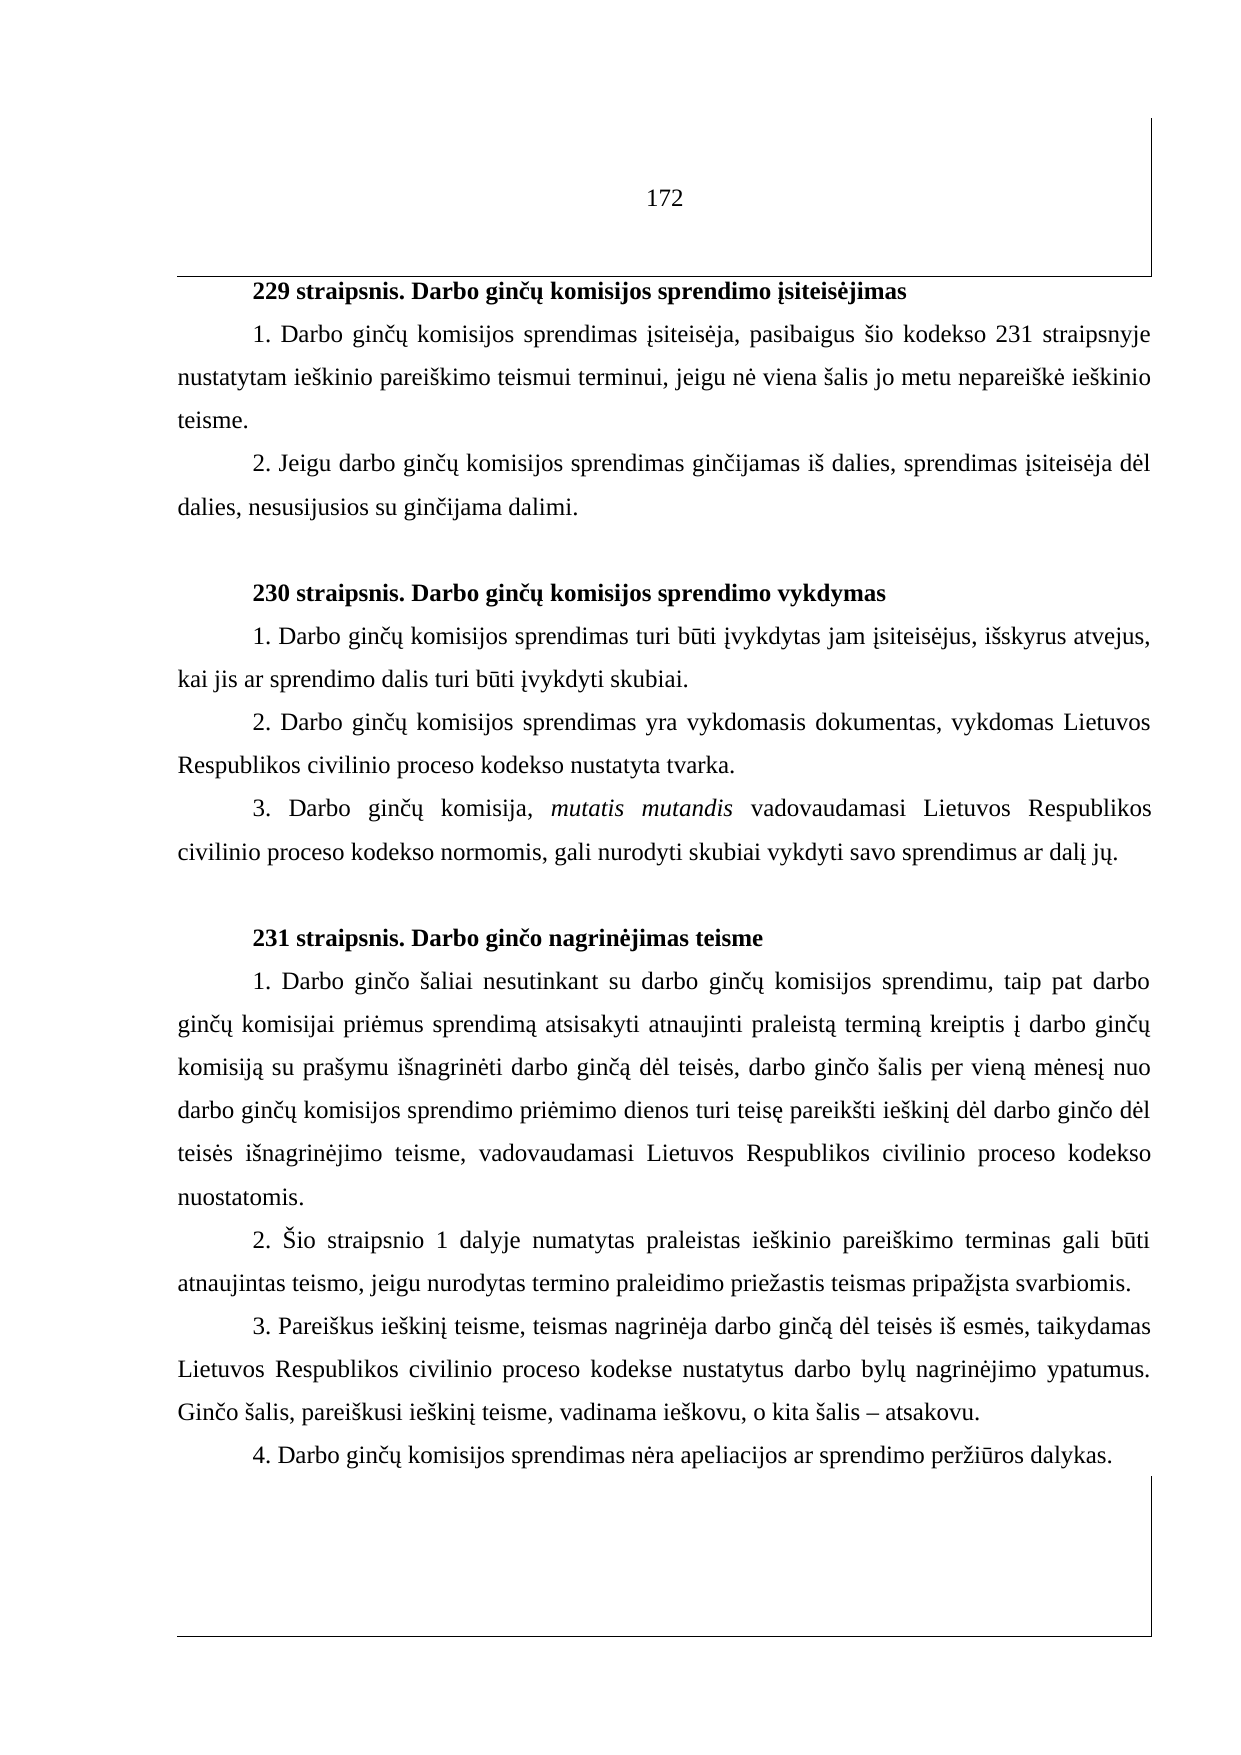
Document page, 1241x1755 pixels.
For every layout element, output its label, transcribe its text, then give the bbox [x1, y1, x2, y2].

text 2. Darbo ginčų komisijos sprendimas yra vykdomasis dokumentas, vykdomas Lietuvos Respublikos civilinio proceso kodekso nustatyta tvarka. [177, 707, 1152, 779]
text 2. Šio straipsnio 1 dalyje numatytas praleistas ieškinio pareiškimo terminas gali būti atnaujintas teismo, jeigu nurodytas termino praleidimo priežastis teismas pripažįsta svarbiomis. [177, 1225, 1152, 1297]
text 4. Darbo ginčų komisijos sprendimas nėra apeliacijos ar sprendimo peržiūros dalykas. [177, 1440, 1152, 1469]
text 1. Darbo ginčų komisijos sprendimas įsiteisėja, pasibaigus šio kodekso 231 straipsnyje nustatytam ieškinio pareiškimo teismui terminui, jeigu nė viena šalis jo metu nepareiškė ieškinio teisme. [177, 319, 1152, 434]
text 231 straipsnis. Darbo ginčo nagrinėjimas teisme [177, 923, 1152, 952]
text 1. Darbo ginčo šaliai nesutinkant su darbo ginčų komisijos sprendimu, taip pat darbo ginčų komisijai priėmus sprendimą atsisakyti atnaujinti praleistą terminą kreiptis į darbo ginčų komisiją su prašymu išnagrinėti darbo ginčą dėl teisės, darbo ginčo šalis per vieną mėnesį nuo darbo ginčų komisijos sprendimo priėmimo dienos turi teisę pareikšti ieškinį dėl darbo ginčo dėl teisės išnagrinėjimo teisme, vadovaudamasi Lietuvos Respublikos civilinio proceso kodekso nuostatomis. [177, 966, 1152, 1210]
text 3. Darbo ginčų komisija, mutatis mutandis vadovaudamasi Lietuvos Respublikos civilinio proceso kodekso normomis, gali nurodyti skubiai vykdyti savo sprendimus ar dalį jų. [177, 793, 1152, 865]
text 229 straipsnis. Darbo ginčų komisijos sprendimo įsiteisėjimas [177, 276, 1152, 305]
text 1. Darbo ginčų komisijos sprendimas turi būti įvykdytas jam įsiteisėjus, išskyrus atvejus, kai jis ar sprendimo dalis turi būti įvykdyti skubiai. [177, 621, 1152, 693]
text 230 straipsnis. Darbo ginčų komisijos sprendimo vykdymas [177, 578, 1152, 607]
text 2. Jeigu darbo ginčų komisijos sprendimas ginčijamas iš dalies, sprendimas įsiteisėja dėl dalies, nesusijusios su ginčijama dalimi. [177, 448, 1152, 520]
text 3. Pareiškus ieškinį teisme, teismas nagrinėja darbo ginčą dėl teisės iš esmės, taikydamas Lietuvos Respublikos civilinio proceso kodekse nustatytus darbo bylų nagrinėjimo ypatumus. Ginčo šalis, pareiškusi ieškinį teisme, vadinama ieškovu, o kita šalis – atsakovu. [177, 1311, 1152, 1426]
